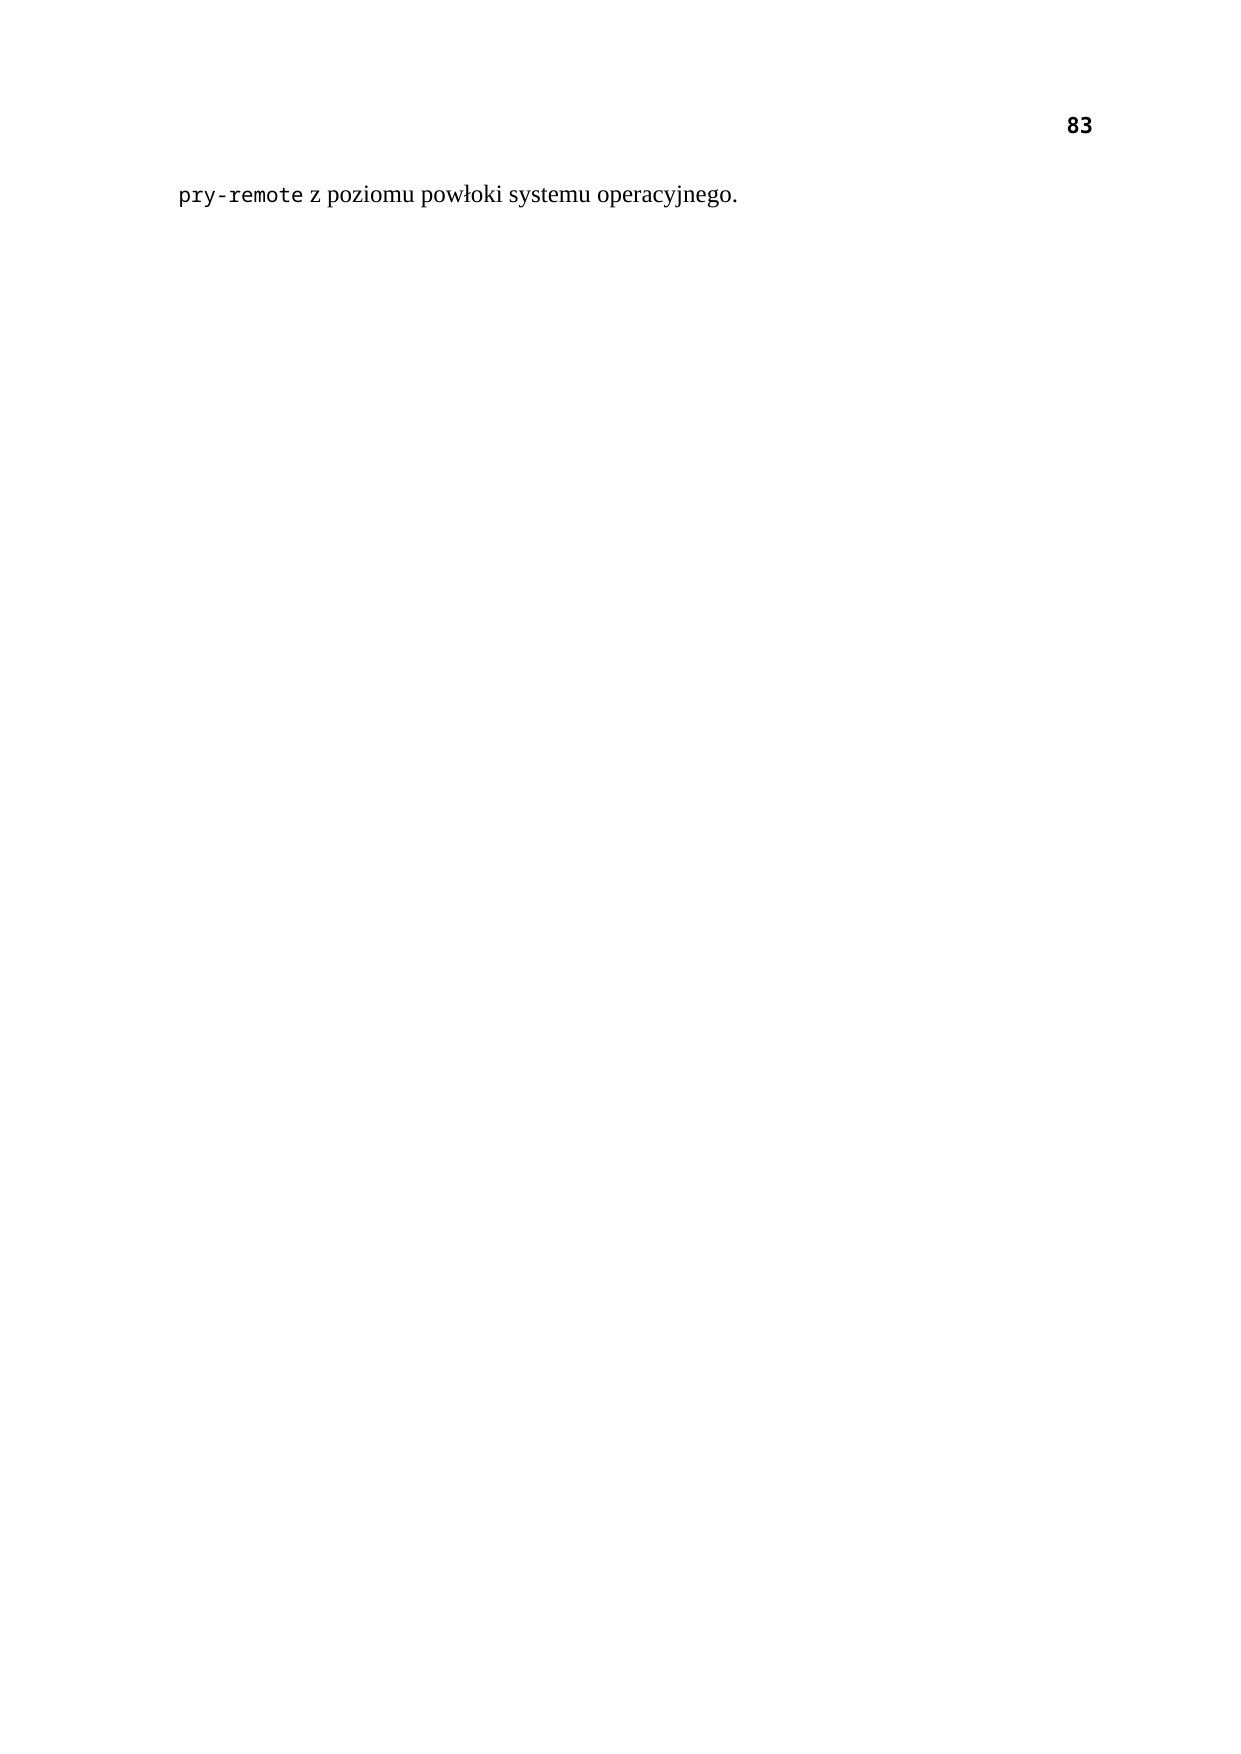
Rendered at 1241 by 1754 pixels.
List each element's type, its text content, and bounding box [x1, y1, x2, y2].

text pry‑remote z poziomu powłoki systemu operacyjnego. [178, 174, 1093, 209]
